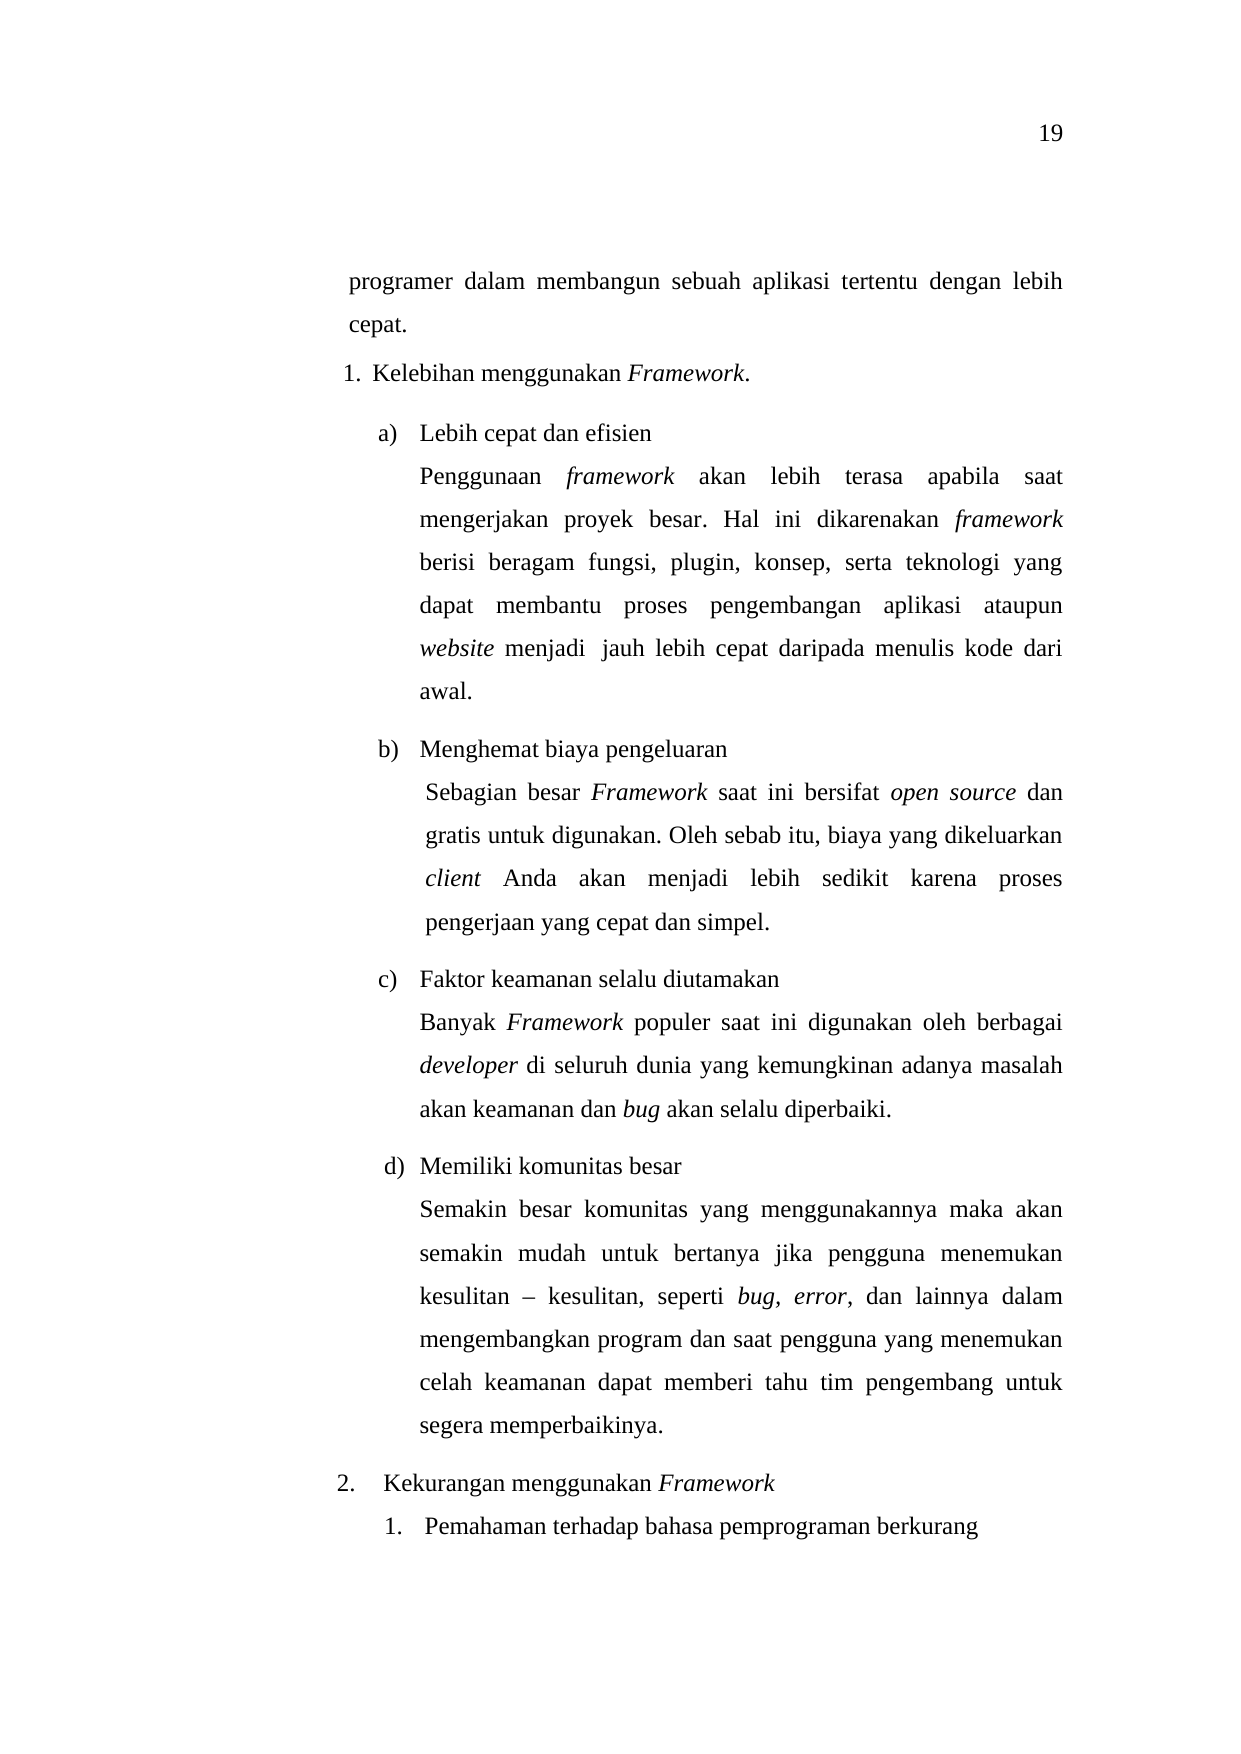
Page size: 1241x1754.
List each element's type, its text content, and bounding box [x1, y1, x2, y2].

list Kekurangan menggunakan Framework [337, 1468, 1063, 1497]
list Semakin besar komunitas yang menggunakannya maka akan semakin mudah untuk bertanya jika pengguna menemukan kesulitan – kesulitan, seperti bug, error, dan lainnya dalam mengembangkan program dan saat pengguna yang menemukan celah keamanan dapat memberi tahu tim pengembang untuk segera memperbaikinya. [413, 1194, 1063, 1439]
list Banyak Framework populer saat ini digunakan oleh berbagai developer di seluruh dunia yang kemungkinan adanya masalah akan keamanan dan bug akan selalu diperbaiki. [413, 1007, 1063, 1122]
list Menghemat biaya pengeluaran [378, 734, 1063, 763]
list Memiliki komunitas besar [384, 1151, 1063, 1180]
list Kelebihan menggunakan Framework. [343, 358, 1063, 387]
list Pemahaman terhadap bahasa pemprograman berkurang [384, 1511, 1063, 1540]
list Lebih cepat dan efisien [378, 418, 1063, 446]
list Faktor keamanan selalu diutamakan [378, 964, 1063, 993]
list Penggunaan framework akan lebih terasa apabila saat mengerjakan proyek besar. Hal ini dikarenakan framework berisi beragam fungsi, plugin, konsep, serta teknologi yang dapat membantu proses pengembangan aplikasi ataupun website menjadi jauh lebih cepat daripada menulis kode dari awal. [419, 461, 1063, 705]
list Sebagian besar Framework saat ini bersifat open source dan gratis untuk digunakan. Oleh sebab itu, biaya yang dikeluarkan client Anda akan menjadi lebih sedikit karena proses pengerjaan yang cepat dan simpel. [419, 777, 1063, 935]
text programer dalam membangun sebuah aplikasi tertentu dengan lebih cepat. [348, 266, 1063, 338]
